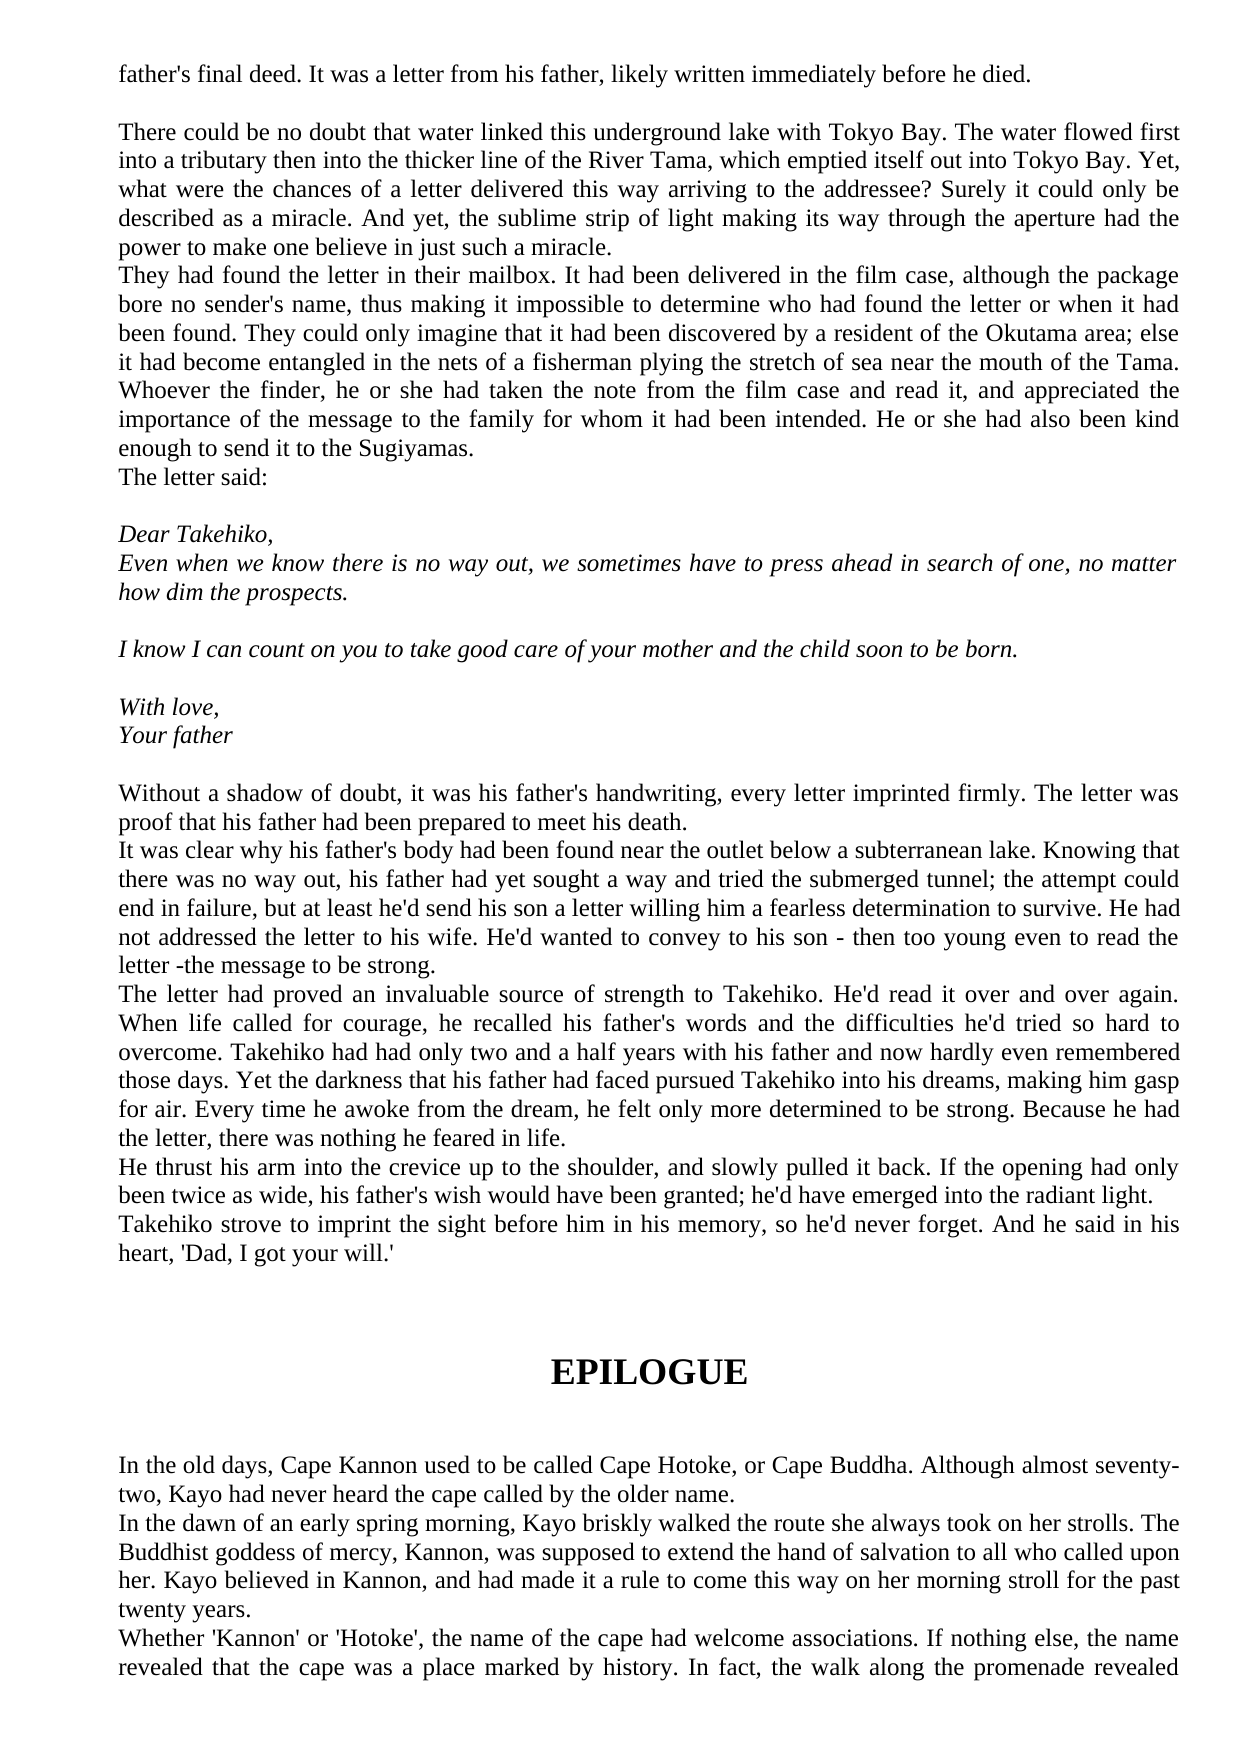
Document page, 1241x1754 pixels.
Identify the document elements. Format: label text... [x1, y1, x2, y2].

text I know I can count on you to take good care of your mother and the child soon to be born. [118, 634, 1181, 663]
text He thrust his arm into the crevice up to the shoulder, and slowly pulled it back. If the opening had only been twice as wide, his father's wish would have been granted; he'd have emerged into the radiant light. [118, 1152, 1181, 1209]
text In the dawn of an early spring morning, Kayo briskly walked the route she always took on her strolls. The Buddhist goddess of mercy, Kannon, was supposed to extend the hand of salvation to all who called upon her. Kayo believed in Kannon, and had made it a rule to come this way on her morning stroll for the past twenty years. [118, 1508, 1181, 1623]
text The letter had proved an invaluable source of strength to Takehiko. He'd read it over and over again. When life called for courage, he recalled his father's words and the difficulties he'd tried so hard to overcome. Takehiko had had only two and a half years with his father and now hardly even remembered those days. Yet the darkness that his father had faced pursued Takehiko into his dreams, making him gasp for air. Every time he awoke from the dream, he felt only more determined to be strong. Because he had the letter, there was nothing he feared in life. [118, 979, 1181, 1152]
text Whether 'Kannon' or 'Hotoke', the name of the cape had welcome associations. If nothing else, the name revealed that the cape was a place marked by history. In fact, the walk along the promenade revealed [118, 1623, 1181, 1680]
text They had found the letter in their mailbox. It had been delivered in the film case, although the package bore no sender's name, thus making it impossible to determine who had found the letter or when it had been found. They could only imagine that it had been discovered by a resident of the Okutama area; else it had become entangled in the nets of a fisherman plying the stretch of sea near the mouth of the Tama. Whoever the finder, he or she had taken the note from the film case and read it, and appreciated the importance of the message to the family for whom it had been intended. He or she had also been kind enough to send it to the Sugiyamas. [118, 260, 1181, 462]
text It was clear why his father's body had been found near the outlet below a subterranean lake. Knowing that there was no way out, his father had yet sought a way and tried the submerged tunnel; the attempt could end in failure, but at least he'd send his son a letter willing him a fearless determination to survive. He had not addressed the letter to his wife. He'd wanted to convey to his son - then too young even to read the letter -the message to be strong. [118, 835, 1181, 979]
text The letter said: [118, 462, 1181, 490]
text In the old days, Cape Kannon used to be called Cape Hotoke, or Cape Buddha. Although almost seventy-two, Kayo had never heard the cape called by the older name. [118, 1450, 1181, 1508]
text With love, [118, 692, 1181, 720]
text Your father [118, 720, 1181, 749]
text Without a shadow of doubt, it was his father's handwriting, every letter imprinted firmly. The letter was proof that his father had been prepared to meet his death. [118, 778, 1181, 835]
subtitle EPILOGUE [118, 1349, 1181, 1392]
text There could be no doubt that water linked this underground lake with Tokyo Bay. The water flowed first into a tributary then into the thicker line of the River Tama, which emptied itself out into Tokyo Bay. Yet, what were the chances of a letter delivered this way arriving to the addressee? Surely it could only be described as a miracle. And yet, the sublime strip of light making its way through the aperture had the power to make one believe in just such a miracle. [118, 117, 1181, 260]
text Takehiko strove to imprint the sight before him in his memory, so he'd never forget. And he said in his heart, 'Dad, I got your will.' [118, 1209, 1181, 1267]
text father's final deed. It was a letter from his father, likely written immediately before he died. [118, 59, 1181, 88]
text Even when we know there is no way out, we sometimes have to press ahead in search of one, no matter how dim the prospects. [118, 548, 1181, 605]
text Dear Takehiko, [118, 519, 1181, 548]
